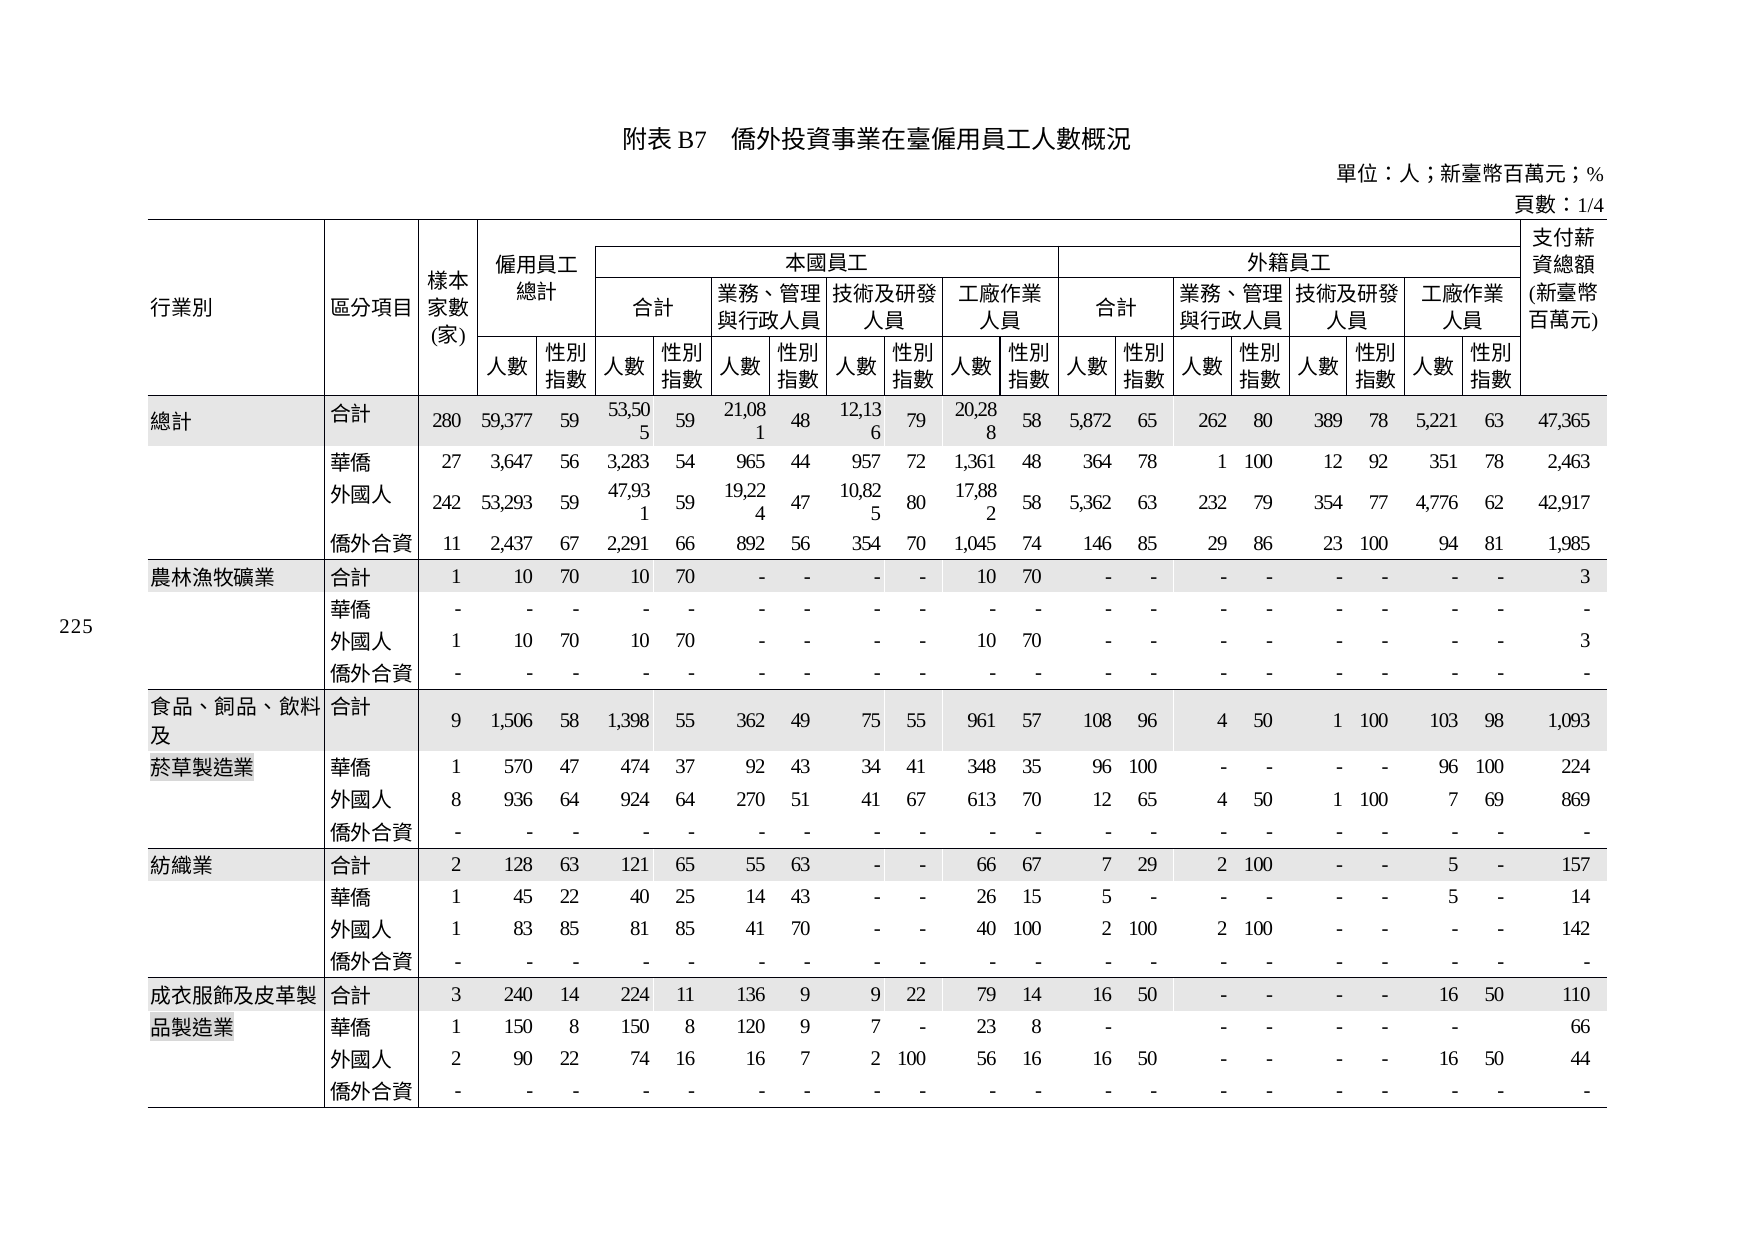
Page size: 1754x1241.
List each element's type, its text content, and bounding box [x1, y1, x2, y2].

table_cell - [1405, 657, 1462, 689]
table_cell 79 [885, 396, 942, 446]
table_cell 10 [943, 625, 1000, 657]
table_cell 70 [1000, 783, 1058, 815]
table_cell 10 [596, 560, 653, 592]
table_cell [148, 783, 324, 815]
table_cell - [478, 945, 537, 977]
table_cell - [1462, 815, 1520, 847]
table_cell 44 [769, 446, 827, 478]
table_cell - [654, 815, 711, 847]
table_cell - [419, 945, 478, 977]
table_cell 70 [1000, 560, 1058, 592]
table_cell - [419, 815, 478, 847]
table_cell 23 [943, 1011, 1000, 1043]
table_cell - [1231, 657, 1289, 689]
table_cell 53,505 [596, 396, 653, 446]
table_cell 150 [596, 1011, 653, 1043]
table_cell 2,437 [478, 527, 537, 559]
table_cell 79 [943, 978, 1000, 1011]
table_cell - [1116, 593, 1173, 624]
table_cell 100 [1231, 446, 1289, 478]
table_cell - [1289, 913, 1347, 945]
table_cell 85 [537, 913, 596, 945]
table_cell - [827, 945, 884, 977]
table_cell 55 [654, 690, 711, 751]
table_cell - [1231, 751, 1289, 783]
table_cell 工廠作業 人員 [1405, 278, 1520, 336]
table_cell - [1405, 945, 1462, 977]
table_cell 100 [1231, 913, 1289, 945]
table_cell 81 [596, 913, 653, 945]
table_cell [1521, 336, 1607, 395]
table_cell 2 [1174, 913, 1231, 945]
table_cell 1 [419, 560, 478, 592]
table_cell 業務、管理與行政人員 [712, 278, 826, 336]
table_cell 品製造業 [148, 1011, 324, 1043]
table_cell 11 [419, 527, 478, 559]
table_cell 100 [1347, 690, 1405, 751]
table_cell 技術及研發人員 [827, 278, 942, 336]
table_cell 21,081 [711, 396, 769, 446]
table_cell - [711, 560, 769, 592]
table_cell 僑外合資 [325, 527, 418, 559]
table_cell - [943, 815, 1000, 847]
table_cell 75 [827, 690, 884, 751]
table_cell [148, 1075, 324, 1107]
table_cell 性別指數 [1116, 337, 1173, 395]
table_cell - [885, 1075, 942, 1107]
table_cell - [1405, 913, 1462, 945]
table_cell - [1289, 1011, 1347, 1043]
table_cell 63 [1462, 396, 1520, 446]
table_cell 67 [885, 783, 942, 815]
table_cell 22 [885, 978, 942, 1011]
table_cell 41 [711, 913, 769, 945]
table_cell - [1289, 751, 1347, 783]
table_cell 59,377 [478, 396, 537, 446]
table_cell 56 [537, 446, 596, 478]
table_cell 僱用員工 總計 [478, 220, 596, 336]
table_cell - [1405, 593, 1462, 624]
table_cell 613 [943, 783, 1000, 815]
table_cell 37 [654, 751, 711, 783]
table_cell 35 [1000, 751, 1058, 783]
table_cell - [1174, 1011, 1231, 1043]
table_cell - [1462, 625, 1520, 657]
table_cell 40 [596, 881, 653, 913]
table_cell 3 [1520, 560, 1607, 592]
table_cell - [537, 593, 596, 624]
table_cell 5,362 [1058, 478, 1116, 527]
table_cell - [478, 593, 537, 624]
table_cell - [885, 815, 942, 847]
table_cell 1 [1174, 446, 1231, 478]
table_cell 47 [769, 478, 827, 527]
table_cell [596, 220, 1520, 246]
table_cell - [1462, 593, 1520, 624]
table_cell 110 [1520, 978, 1607, 1011]
table_cell 合計 [325, 560, 418, 592]
table_cell 性別指數 [654, 337, 711, 395]
table_cell 2 [1174, 849, 1231, 881]
table_cell [148, 593, 324, 624]
table_cell 474 [596, 751, 653, 783]
table_cell 66 [943, 849, 1000, 881]
table_cell 22 [537, 1043, 596, 1075]
table_cell 56 [769, 527, 827, 559]
table_cell 性別指數 [1463, 337, 1520, 395]
table_cell [1462, 1011, 1520, 1043]
table_cell 59 [537, 478, 596, 527]
table_cell - [1231, 978, 1289, 1011]
table_cell 924 [596, 783, 653, 815]
table_cell - [1174, 1043, 1231, 1075]
table_cell 外國人 [325, 783, 418, 815]
table_cell 146 [1058, 527, 1116, 559]
table_cell 16 [654, 1043, 711, 1075]
table_cell [148, 527, 324, 559]
table_cell 成衣服飾及皮革製 [148, 978, 324, 1011]
table_cell 965 [711, 446, 769, 478]
table_cell 957 [827, 446, 884, 478]
table_cell - [478, 1075, 537, 1107]
table_cell - [1174, 593, 1231, 624]
table_cell - [1347, 1043, 1405, 1075]
table_cell 人數 [712, 337, 769, 395]
table_cell - [885, 849, 942, 881]
table_cell 29 [1174, 527, 1231, 559]
table_cell [148, 625, 324, 657]
table_cell - [1058, 625, 1116, 657]
table_cell - [1462, 945, 1520, 977]
table_cell 232 [1174, 478, 1231, 527]
table_cell 16 [1058, 1043, 1116, 1075]
table_cell 華僑 [325, 751, 418, 783]
table_cell 人數 [596, 337, 653, 395]
table_cell 70 [654, 560, 711, 592]
table_cell 66 [1520, 1011, 1607, 1043]
table_cell 41 [885, 751, 942, 783]
table_cell 78 [1116, 446, 1173, 478]
table_cell - [1289, 849, 1347, 881]
table_cell 8 [654, 1011, 711, 1043]
table_cell - [1405, 560, 1462, 592]
table_cell - [1520, 815, 1607, 847]
table_cell 性別指數 [1232, 337, 1289, 395]
table_cell - [769, 815, 827, 847]
table_cell [148, 815, 324, 847]
table_cell - [711, 815, 769, 847]
table_cell 10 [478, 560, 537, 592]
table_cell - [1405, 815, 1462, 847]
table_cell 47,931 [596, 478, 653, 527]
table_cell 63 [769, 849, 827, 881]
table_cell 僑外合資 [325, 945, 418, 977]
table_cell 菸草製造業 [148, 751, 324, 783]
table_cell - [885, 560, 942, 592]
table_cell 人數 [1290, 337, 1346, 395]
table_cell - [943, 945, 1000, 977]
table_cell 12 [1058, 783, 1116, 815]
table_cell 85 [654, 913, 711, 945]
table_cell - [827, 657, 884, 689]
table_cell 16 [711, 1043, 769, 1075]
table_cell - [943, 1075, 1000, 1107]
table_cell - [711, 593, 769, 624]
table_cell 23 [1289, 527, 1347, 559]
table_cell 70 [1000, 625, 1058, 657]
table_cell 57 [1000, 690, 1058, 751]
table_cell 100 [885, 1043, 942, 1075]
table_cell 53,293 [478, 478, 537, 527]
table_cell - [1174, 881, 1231, 913]
table_cell 50 [1231, 690, 1289, 751]
table_cell 22 [537, 881, 596, 913]
table_cell - [711, 945, 769, 977]
table_cell 50 [1462, 1043, 1520, 1075]
table_cell - [596, 815, 653, 847]
table_cell - [596, 593, 653, 624]
table_cell - [654, 945, 711, 977]
table_cell 74 [1000, 527, 1058, 559]
table_cell 892 [711, 527, 769, 559]
table_cell 20,288 [943, 396, 1000, 446]
table_cell 3 [1520, 625, 1607, 657]
table_cell - [1174, 1075, 1231, 1107]
table_cell 1,045 [943, 527, 1000, 559]
table_cell 90 [478, 1043, 537, 1075]
table_cell - [1000, 815, 1058, 847]
table_cell 128 [478, 849, 537, 881]
table_cell 16 [1058, 978, 1116, 1011]
table_cell 9 [827, 978, 884, 1011]
table_cell - [1000, 1075, 1058, 1107]
table_cell 59 [654, 478, 711, 527]
table_cell 7 [1405, 783, 1462, 815]
table_cell - [1116, 815, 1173, 847]
table_cell 合計 [596, 278, 711, 336]
table_cell 3 [419, 978, 478, 1011]
table_cell 80 [1231, 396, 1289, 446]
table_cell 技術及研發人員 [1290, 278, 1404, 336]
table_cell 外籍員工 [1059, 247, 1520, 277]
table_cell 43 [769, 751, 827, 783]
table_cell 29 [1116, 849, 1173, 881]
table_cell 14 [711, 881, 769, 913]
table_cell 區分項目 [325, 220, 418, 395]
table_cell - [1347, 881, 1405, 913]
table_cell - [1058, 560, 1116, 592]
table_cell 58 [1000, 396, 1058, 446]
table_cell 2 [419, 1043, 478, 1075]
table_cell 42,917 [1520, 478, 1607, 527]
table_cell - [1174, 978, 1231, 1011]
table_cell - [1405, 1075, 1462, 1107]
table_cell 869 [1520, 783, 1607, 815]
table_cell - [1289, 625, 1347, 657]
table_cell 性別指數 [885, 337, 942, 395]
table_cell 僑外合資 [325, 1075, 418, 1107]
table_cell 58 [537, 690, 596, 751]
table_cell 47 [537, 751, 596, 783]
table_cell 5 [1405, 849, 1462, 881]
table_cell - [596, 945, 653, 977]
table_cell - [1231, 945, 1289, 977]
table_cell 1 [1289, 783, 1347, 815]
table_cell 55 [885, 690, 942, 751]
table_cell - [1000, 945, 1058, 977]
table_cell 100 [1347, 527, 1405, 559]
table_cell 8 [537, 1011, 596, 1043]
table_cell 70 [537, 560, 596, 592]
table_cell 人數 [1405, 337, 1462, 395]
table_cell 50 [1462, 978, 1520, 1011]
table_cell 4 [1174, 783, 1231, 815]
table_cell 合計 [325, 849, 418, 881]
table_cell 外國人 [325, 625, 418, 657]
table_cell 僑外合資 [325, 657, 418, 689]
table_cell - [1347, 913, 1405, 945]
table_cell 49 [769, 690, 827, 751]
table_cell 人數 [1174, 337, 1231, 395]
table_cell 農林漁牧礦業 [148, 560, 324, 592]
table_cell 華僑 [325, 1011, 418, 1043]
table_cell 362 [711, 690, 769, 751]
table_cell 人數 [478, 337, 536, 395]
table_cell - [1347, 1075, 1405, 1107]
table_cell 5 [1405, 881, 1462, 913]
table_cell 2,291 [596, 527, 653, 559]
table_cell - [1289, 978, 1347, 1011]
table_cell 1,506 [478, 690, 537, 751]
table_cell 3,647 [478, 446, 537, 478]
table_cell - [1231, 1075, 1289, 1107]
table_cell - [1347, 1011, 1405, 1043]
table_cell 51 [769, 783, 827, 815]
table_cell 63 [537, 849, 596, 881]
table_cell 14 [537, 978, 596, 1011]
table_cell - [1289, 1043, 1347, 1075]
table_cell 62 [1462, 478, 1520, 527]
table_cell 64 [654, 783, 711, 815]
table_cell 合計 [325, 978, 418, 1011]
table_cell - [654, 657, 711, 689]
table_cell 華僑 [325, 593, 418, 624]
table_cell 行業別 [148, 220, 324, 395]
table_cell 108 [1058, 690, 1116, 751]
table_cell 14 [1000, 978, 1058, 1011]
table_cell 50 [1116, 978, 1173, 1011]
table_cell 1,985 [1520, 527, 1607, 559]
table_cell 9 [769, 978, 827, 1011]
table_cell - [1231, 881, 1289, 913]
table_cell 合計 [325, 690, 418, 751]
table_cell 1 [1289, 690, 1347, 751]
table_cell 48 [769, 396, 827, 446]
table_cell 80 [885, 478, 942, 527]
table_cell 41 [827, 783, 884, 815]
table_cell - [419, 657, 478, 689]
table_cell - [1520, 657, 1607, 689]
table_cell 936 [478, 783, 537, 815]
table_cell 性別指數 [1347, 337, 1404, 395]
table_cell - [1289, 1075, 1347, 1107]
table_cell - [537, 815, 596, 847]
table_cell 10 [596, 625, 653, 657]
table_cell - [1347, 593, 1405, 624]
table_cell 348 [943, 751, 1000, 783]
table_cell - [827, 881, 884, 913]
table_cell - [885, 625, 942, 657]
table_cell - [1058, 1075, 1116, 1107]
table_cell [148, 881, 324, 913]
table_cell 364 [1058, 446, 1116, 478]
table_cell - [943, 657, 1000, 689]
table_cell - [827, 593, 884, 624]
table_cell - [1405, 625, 1462, 657]
table_cell - [1520, 1075, 1607, 1107]
table_cell 26 [943, 881, 1000, 913]
table_cell - [1231, 1043, 1289, 1075]
table_cell 92 [711, 751, 769, 783]
table_cell - [1347, 815, 1405, 847]
table_cell - [1347, 849, 1405, 881]
table_cell - [654, 593, 711, 624]
table_cell - [1462, 913, 1520, 945]
table_cell 總計 [148, 396, 324, 446]
table_cell - [769, 945, 827, 977]
table_cell - [885, 881, 942, 913]
table_cell 性別指數 [537, 337, 595, 395]
table_cell 34 [827, 751, 884, 783]
table_cell 74 [596, 1043, 653, 1075]
table_cell - [1520, 593, 1607, 624]
table_cell 280 [419, 396, 478, 446]
table_cell - [827, 625, 884, 657]
table_cell - [1058, 945, 1116, 977]
table_cell - [1462, 881, 1520, 913]
table_cell 86 [1231, 527, 1289, 559]
table_cell 92 [1347, 446, 1405, 478]
table_cell - [1462, 560, 1520, 592]
table_cell [148, 913, 324, 945]
table_cell 70 [537, 625, 596, 657]
table_cell 9 [419, 690, 478, 751]
table_cell 50 [1231, 783, 1289, 815]
table_cell 79 [1231, 478, 1289, 527]
table_cell - [419, 593, 478, 624]
table_cell 5 [1058, 881, 1116, 913]
table_cell - [1231, 1011, 1289, 1043]
table_cell - [711, 1075, 769, 1107]
table_cell - [537, 1075, 596, 1107]
table_cell 121 [596, 849, 653, 881]
table_cell 224 [1520, 751, 1607, 783]
table_cell 44 [1520, 1043, 1607, 1075]
table_cell 43 [769, 881, 827, 913]
table_cell 人數 [827, 337, 884, 395]
table_cell 72 [885, 446, 942, 478]
table_cell 69 [1462, 783, 1520, 815]
table_cell 25 [654, 881, 711, 913]
table_cell - [1405, 1011, 1462, 1043]
table_cell - [1289, 945, 1347, 977]
table_cell 性別指數 [770, 337, 826, 395]
table_cell - [1000, 593, 1058, 624]
table_cell 48 [1000, 446, 1058, 478]
table_cell - [596, 1075, 653, 1107]
table_cell 合計 [1059, 278, 1173, 336]
table_cell [148, 945, 324, 977]
table_cell - [1116, 657, 1173, 689]
table_cell 工廠作業 人員 [943, 278, 1058, 336]
table_cell 96 [1116, 690, 1173, 751]
table_cell 100 [1116, 751, 1173, 783]
table_cell - [1231, 593, 1289, 624]
table_cell 157 [1520, 849, 1607, 881]
table_cell 67 [1000, 849, 1058, 881]
table_cell 7 [827, 1011, 884, 1043]
table_cell 47,365 [1520, 396, 1607, 446]
table_cell - [1174, 815, 1231, 847]
table_cell 12,136 [827, 396, 884, 446]
table_cell 15 [1000, 881, 1058, 913]
table_cell - [1347, 945, 1405, 977]
table_cell - [1462, 1075, 1520, 1107]
table_cell [148, 657, 324, 689]
table_cell 98 [1462, 690, 1520, 751]
table_cell - [885, 593, 942, 624]
table_cell 食品、飼品、飲料及 [148, 690, 324, 751]
table_cell 242 [419, 478, 478, 527]
table_cell 64 [537, 783, 596, 815]
table_cell 351 [1405, 446, 1462, 478]
table_cell 570 [478, 751, 537, 783]
table_cell [148, 478, 324, 527]
table_cell 1 [419, 751, 478, 783]
table_cell - [827, 560, 884, 592]
table_cell 1,361 [943, 446, 1000, 478]
table_cell 1 [419, 625, 478, 657]
table_cell - [711, 657, 769, 689]
table_cell 63 [1116, 478, 1173, 527]
table_cell 56 [943, 1043, 1000, 1075]
table_cell 僑外合資 [325, 815, 418, 847]
table_cell - [769, 1075, 827, 1107]
table_cell 270 [711, 783, 769, 815]
table_cell 8 [1000, 1011, 1058, 1043]
table_cell 2 [419, 849, 478, 881]
table_cell - [596, 657, 653, 689]
table_cell 1 [419, 1011, 478, 1043]
table_cell 103 [1405, 690, 1462, 751]
table_cell - [1289, 881, 1347, 913]
table_cell - [1347, 560, 1405, 592]
table_cell - [1116, 1075, 1173, 1107]
table_cell - [769, 593, 827, 624]
table_cell 3,283 [596, 446, 653, 478]
table_cell 支付薪資總額 (新臺幣 百萬元) [1521, 220, 1607, 336]
table_cell 14 [1520, 881, 1607, 913]
table_cell 65 [1116, 396, 1173, 446]
table_cell 70 [885, 527, 942, 559]
table_cell - [1347, 625, 1405, 657]
table_cell 77 [1347, 478, 1405, 527]
table_cell - [1289, 593, 1347, 624]
table_cell - [1462, 657, 1520, 689]
table_cell 96 [1405, 751, 1462, 783]
table_cell 78 [1347, 396, 1405, 446]
table_cell 66 [654, 527, 711, 559]
table_cell - [1289, 815, 1347, 847]
table_cell - [1520, 945, 1607, 977]
table_cell 40 [943, 913, 1000, 945]
table_cell 2 [1058, 913, 1116, 945]
table_cell 頁數：1/4 [148, 189, 1607, 219]
table_cell - [827, 913, 884, 945]
table_cell 11 [654, 978, 711, 1011]
table_cell 4,776 [1405, 478, 1462, 527]
table_cell - [1058, 1011, 1116, 1043]
table_cell 100 [1116, 913, 1173, 945]
table_cell - [1116, 945, 1173, 977]
table_cell - [654, 1075, 711, 1107]
table_cell - [1000, 657, 1058, 689]
table_cell [1116, 1011, 1173, 1043]
table_cell 10,825 [827, 478, 884, 527]
table_cell 389 [1289, 396, 1347, 446]
table_cell 17,882 [943, 478, 1000, 527]
table_cell 961 [943, 690, 1000, 751]
table_cell [148, 446, 324, 478]
table_cell 67 [537, 527, 596, 559]
table_cell - [1231, 625, 1289, 657]
table_cell - [1174, 657, 1231, 689]
table_cell 華僑 [325, 881, 418, 913]
table_cell 16 [1405, 1043, 1462, 1075]
table_cell 59 [654, 396, 711, 446]
table_cell - [419, 1075, 478, 1107]
table_cell 78 [1462, 446, 1520, 478]
table_cell 96 [1058, 751, 1116, 783]
table_cell - [827, 849, 884, 881]
table_cell 人數 [1059, 337, 1115, 395]
table_cell - [769, 560, 827, 592]
table_cell - [1058, 593, 1116, 624]
table_cell - [885, 657, 942, 689]
table_cell 7 [1058, 849, 1116, 881]
table_cell 華僑 [325, 446, 418, 478]
table_header 附表B7 僑外投資事業在臺僱用員工人數概況 [148, 118, 1607, 158]
table_cell - [827, 1075, 884, 1107]
table_cell 150 [478, 1011, 537, 1043]
table_cell 單位：人；新臺幣百萬元；% [148, 158, 1607, 189]
table_cell 81 [1462, 527, 1520, 559]
table_cell 業務、管理與行政人員 [1174, 278, 1289, 336]
table_cell - [1462, 849, 1520, 881]
table_cell 50 [1116, 1043, 1173, 1075]
table_cell 5,221 [1405, 396, 1462, 446]
table_cell 1,093 [1520, 690, 1607, 751]
table_cell - [1289, 560, 1347, 592]
table_cell 136 [711, 978, 769, 1011]
table_cell 65 [654, 849, 711, 881]
table_cell 樣本家數(家) [419, 220, 477, 395]
table_cell - [1116, 560, 1173, 592]
table_cell [148, 1043, 324, 1075]
table_cell 83 [478, 913, 537, 945]
table_cell 94 [1405, 527, 1462, 559]
table_cell 262 [1174, 396, 1231, 446]
table_cell 4 [1174, 690, 1231, 751]
table_cell 10 [478, 625, 537, 657]
table_cell 120 [711, 1011, 769, 1043]
table_cell 16 [1000, 1043, 1058, 1075]
table_cell - [1174, 625, 1231, 657]
table_cell - [537, 657, 596, 689]
table_cell 9 [769, 1011, 827, 1043]
table_cell 354 [827, 527, 884, 559]
table_cell - [537, 945, 596, 977]
table_cell 16 [1405, 978, 1462, 1011]
table_cell 12 [1289, 446, 1347, 478]
table_cell - [1058, 657, 1116, 689]
table_cell 2 [827, 1043, 884, 1075]
table_cell 100 [1000, 913, 1058, 945]
table_cell - [1231, 560, 1289, 592]
table_cell - [1116, 625, 1173, 657]
table_cell 外國人 [325, 913, 418, 945]
table_cell 354 [1289, 478, 1347, 527]
table_cell 100 [1462, 751, 1520, 783]
table_cell - [1347, 657, 1405, 689]
table_cell - [711, 625, 769, 657]
table_cell - [1174, 751, 1231, 783]
table_cell - [1058, 815, 1116, 847]
table_cell - [1116, 881, 1173, 913]
table_cell 59 [537, 396, 596, 446]
table_cell 58 [1000, 478, 1058, 527]
table_cell 100 [1347, 783, 1405, 815]
table_cell 100 [1231, 849, 1289, 881]
table_cell 70 [769, 913, 827, 945]
table_cell 性別指數 [1001, 337, 1058, 395]
table_cell 人數 [943, 337, 999, 395]
table_cell 外國人 [325, 478, 418, 527]
table_cell - [885, 1011, 942, 1043]
table_cell - [1347, 751, 1405, 783]
table_cell - [885, 913, 942, 945]
table_cell - [1289, 657, 1347, 689]
table_cell 85 [1116, 527, 1173, 559]
table_cell 1 [419, 913, 478, 945]
table_cell - [1231, 815, 1289, 847]
table_cell 65 [1116, 783, 1173, 815]
table_cell 合計 [325, 396, 418, 446]
table_cell - [478, 815, 537, 847]
table_cell - [478, 657, 537, 689]
table_cell - [1174, 945, 1231, 977]
table_cell - [1347, 978, 1405, 1011]
table_cell 70 [654, 625, 711, 657]
table_cell 本國員工 [596, 247, 1058, 277]
table_cell 10 [943, 560, 1000, 592]
table_cell - [769, 625, 827, 657]
table_cell 240 [478, 978, 537, 1011]
table_cell 8 [419, 783, 478, 815]
table_cell - [769, 657, 827, 689]
table_cell 27 [419, 446, 478, 478]
table_cell - [943, 593, 1000, 624]
table_cell 19,224 [711, 478, 769, 527]
table_cell - [1174, 560, 1231, 592]
table_cell 5,872 [1058, 396, 1116, 446]
table_cell 2,463 [1520, 446, 1607, 478]
table_cell 224 [596, 978, 653, 1011]
table_cell 45 [478, 881, 537, 913]
table_cell - [885, 945, 942, 977]
table_cell 1,398 [596, 690, 653, 751]
table_cell 142 [1520, 913, 1607, 945]
table_cell 紡織業 [148, 849, 324, 881]
table_cell 55 [711, 849, 769, 881]
table_cell 54 [654, 446, 711, 478]
table_cell - [827, 815, 884, 847]
table_cell 外國人 [325, 1043, 418, 1075]
table_cell 1 [419, 881, 478, 913]
table_cell 7 [769, 1043, 827, 1075]
